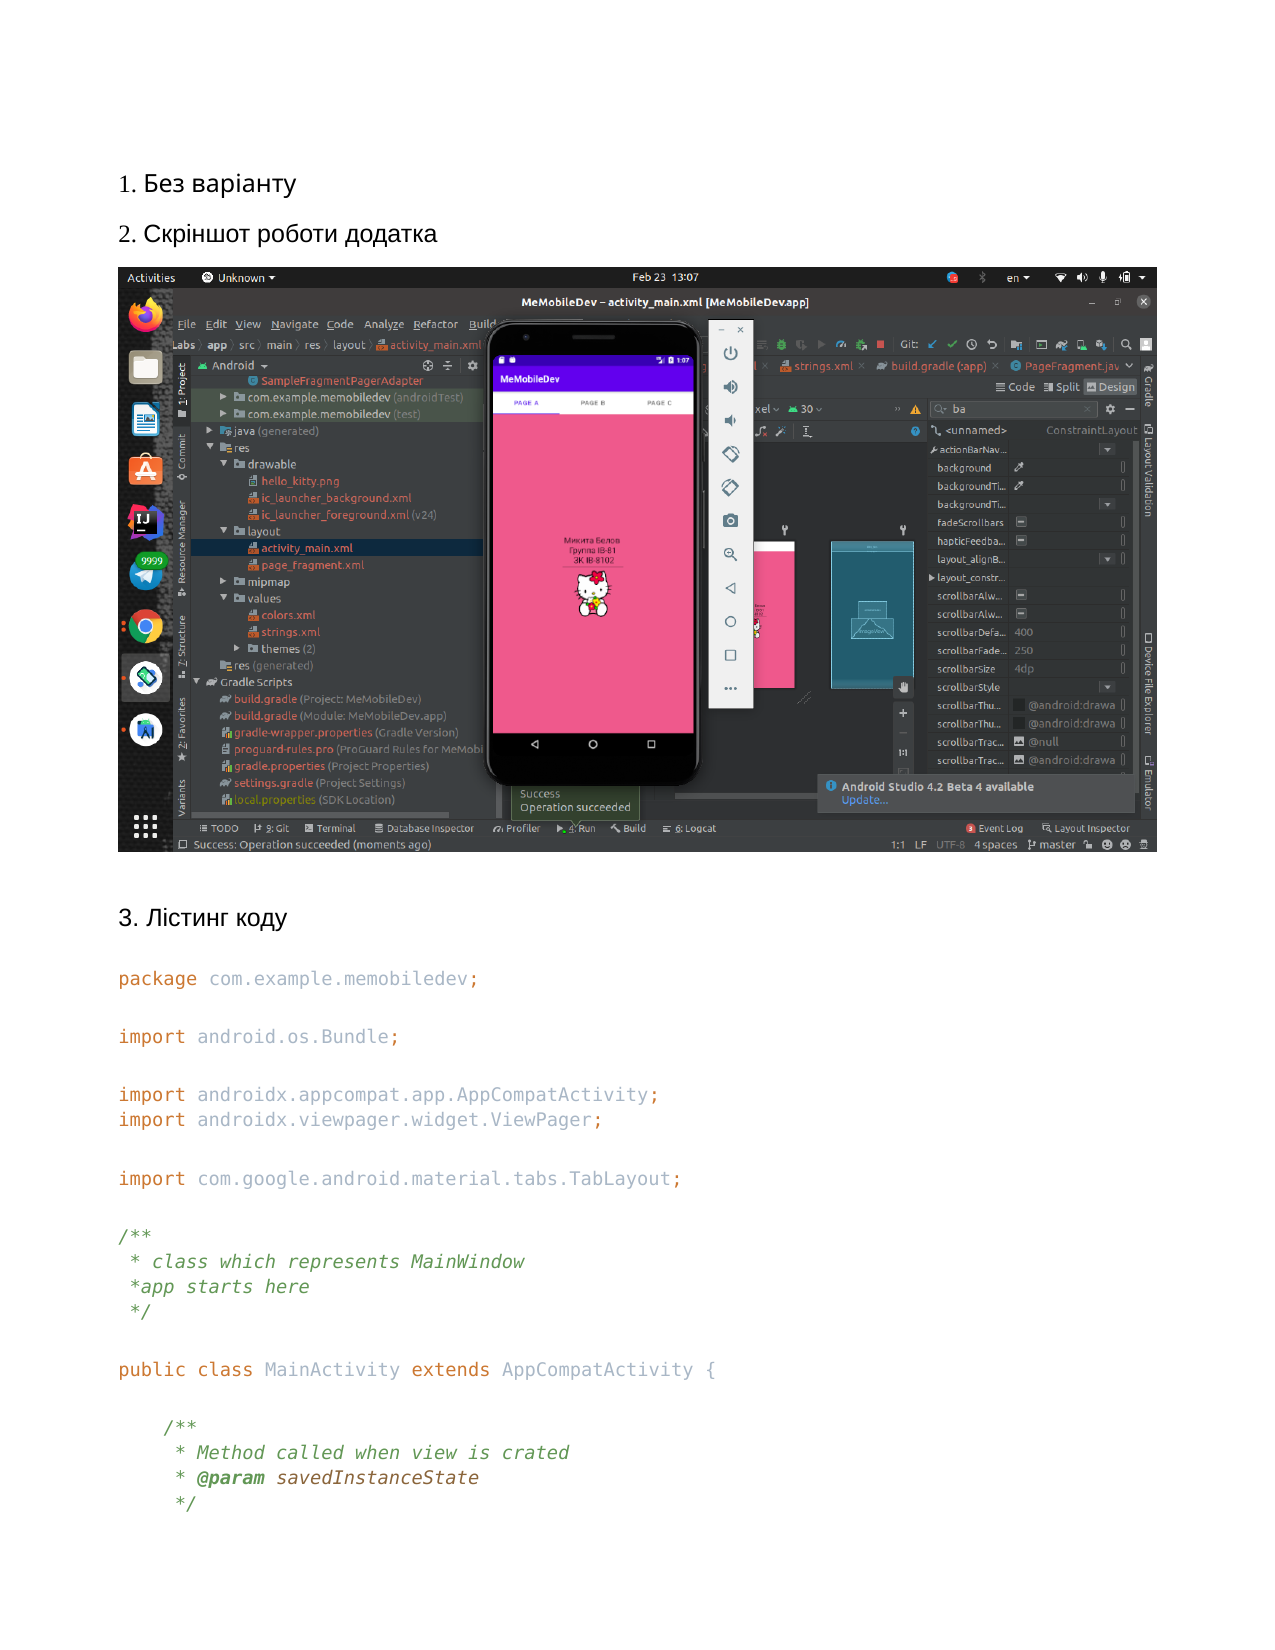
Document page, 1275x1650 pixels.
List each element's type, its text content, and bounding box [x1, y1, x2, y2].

text 2. Скріншот роботи додатка [118, 219, 1157, 248]
text 3. Лістинг коду package com.example.memobiledev; import android.os.Bundle; import androidx.appcompat.app.AppCompatActivity; import androidx.viewpager.widget.ViewPager; import com.google.android.material.tabs.TabLayout; /** * class which represents MainWindow *app starts here */ public class MainActivity extends AppCompatActivity { /** * Method called when view is crated * @param savedInstanceState */ [118, 903, 1157, 1514]
text 1. Без варiанту [118, 166, 1157, 200]
